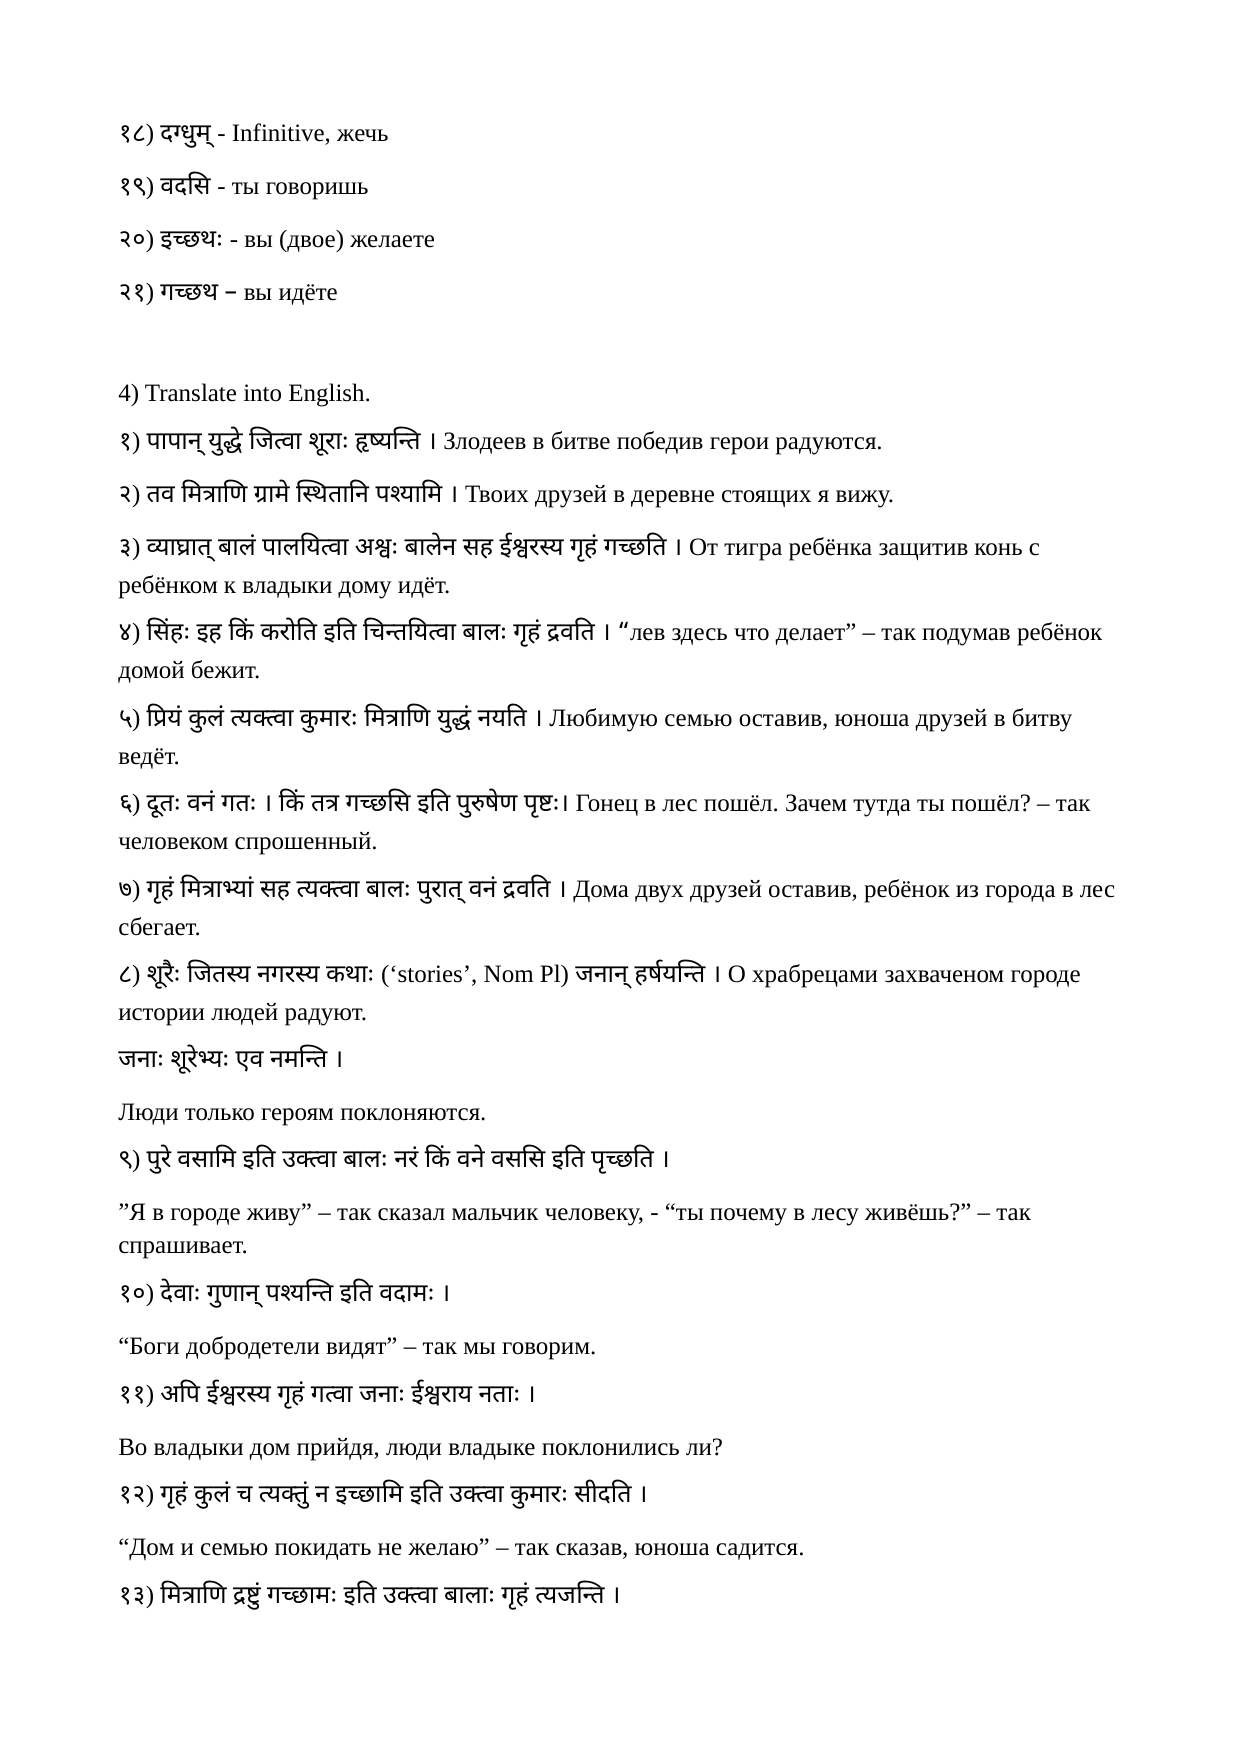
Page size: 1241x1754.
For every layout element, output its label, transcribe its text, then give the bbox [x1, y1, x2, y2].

text 4) Translate into English. [118, 378, 1122, 407]
text ८) शूरैः जितस्य नगरस्य कथाः (‘stories’, Nom Pl) जनान् हर्षयन्ति । О храбрецами захваченом городе истории людей радуют. [118, 959, 1122, 1026]
text “Боги добродетели видят” – так мы говорим. [118, 1331, 1122, 1360]
text १०) देवाः गुणान् पश्यन्ति इति वदामः । [118, 1278, 1122, 1311]
text ६) दूतः वनं गतः । किं तत्र गच्छसि इति पुरुषेण पृष्टः। Гонец в лес пошёл. Зачем тутда ты пошёл? – так человеком спрошенный. [118, 788, 1122, 855]
text १२) गृहं कुलं च त्यक्तुं न इच्छामि इति उक्त्वा कुमारः सीदति । [118, 1479, 1122, 1513]
text जनाः शूरेभ्यः एव नमन्ति । [118, 1044, 1122, 1077]
text ४) सिंहः इह किं करोति इति चिन्तयित्वा बालः गृहं द्रवति । “лев здесь что делает” – так подумав ребёнок домой бежит. [118, 617, 1122, 684]
text १) पापान् युद्धे जित्वा शूराः हृष्यन्ति । Злодеев в битве победив герои радуются. [118, 426, 1122, 459]
text २१) गच्छथ – вы идёте [118, 277, 1122, 311]
text १८) दग्धुम् - Infinitive, жечь [118, 118, 1122, 152]
text १९) वदसि - ты говоришь [118, 171, 1122, 205]
text ७) गृहं मित्राभ्यां सह त्यक्त्वा बालः पुरात् वनं द्रवति । Дома двух друзей оставив, ребёнок из города в лес сбегает. [118, 874, 1122, 940]
text २०) इच्छथः - вы (двое) желаете [118, 224, 1122, 258]
text Люди только героям поклоняются. [118, 1097, 1122, 1125]
text २) तव मित्राणि ग्रामे स्थितानि पश्यामि । Твоих друзей в деревне стоящих я вижу. [118, 479, 1122, 512]
text ११) अपि ईश्वरस्य गृहं गत्वा जनाः ईश्वराय नताः । [118, 1379, 1122, 1412]
text ५) प्रियं कुलं त्यक्त्वा कुमारः मित्राणि युद्धं नयति । Любимую семью оставив, юноша друзей в битву ведёт. [118, 703, 1122, 769]
text ”Я в городе живу” – так сказал мальчик человеку, - “ты почему в лесу живёшь?” – так спрашивает. [118, 1197, 1122, 1259]
text ९) पुरे वसामि इति उक्त्वा बालः नरं किं वने वससि इति पृच्छति । [118, 1144, 1122, 1178]
text ३) व्याघ्रात् बालं पालयित्वा अश्वः बालेन सह ईश्वरस्य गृहं गच्छति । От тигра ребёнка защитив конь с ребёнком к владыки дому идёт. [118, 532, 1122, 599]
text Во владыки дом прийдя, люди владыке поклонились ли? [118, 1432, 1122, 1461]
text “Дом и семью покидать не желаю” – так сказав, юноша садится. [118, 1532, 1122, 1561]
text १३) मित्राणि द्रष्टुं गच्छामः इति उक्त्वा बालाः गृहं त्यजन्ति । [118, 1580, 1122, 1614]
